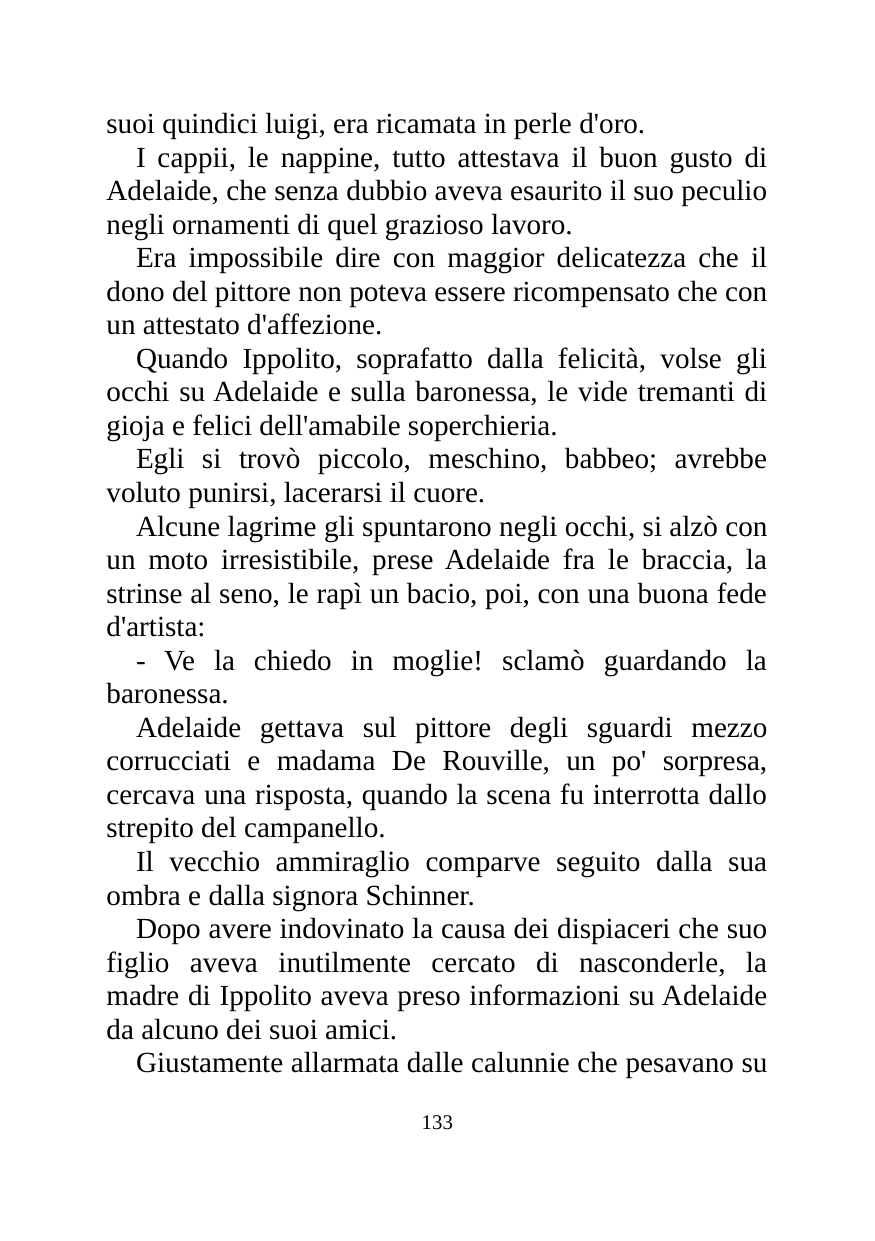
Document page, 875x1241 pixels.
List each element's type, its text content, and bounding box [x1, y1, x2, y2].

text suoi quindici luigi, era ricamata in perle d'oro. [106, 106, 768, 140]
text Egli si trovò piccolo, meschino, babbeo; avrebbe voluto punirsi, lacerarsi il cuore. [106, 442, 768, 509]
text Dopo avere indovinato la causa dei dispiaceri che suo figlio aveva inutilmente cercato di nasconderle, la madre di Ippolito aveva preso informazioni su Adelaide da alcuno dei suoi amici. [106, 911, 768, 1045]
text I cappii, le nappine, tutto attestava il buon gusto di Adelaide, che senza dubbio aveva esaurito il suo peculio negli ornamenti di quel grazioso lavoro. [106, 140, 768, 240]
text Era impossibile dire con maggior delicatezza che il dono del pittore non poteva essere ricompensato che con un attestato d'affezione. [106, 240, 768, 341]
text Adelaide gettava sul pittore degli sguardi mezzo corrucciati e madama De Rouville, un po' sorpresa, cercava una risposta, quando la scena fu interrotta dallo strepito del campanello. [106, 710, 768, 844]
text Il vecchio ammiraglio comparve seguito dalla sua ombra e dalla signora Schinner. [106, 844, 768, 911]
text Giustamente allarmata dalle calunnie che pesavano su [106, 1045, 768, 1079]
text Alcune lagrime gli spuntarono negli occhi, si alzò con un moto irresistibile, prese Adelaide fra le braccia, la strinse al seno, le rapì un bacio, poi, con una buona fede d'artista: [106, 509, 768, 643]
text - Ve la chiedo in moglie! sclamò guardando la baronessa. [106, 643, 768, 710]
text Quando Ippolito, soprafatto dalla felicità, volse gli occhi su Adelaide e sulla baronessa, le vide tremanti di gioja e felici dell'amabile soperchieria. [106, 341, 768, 442]
